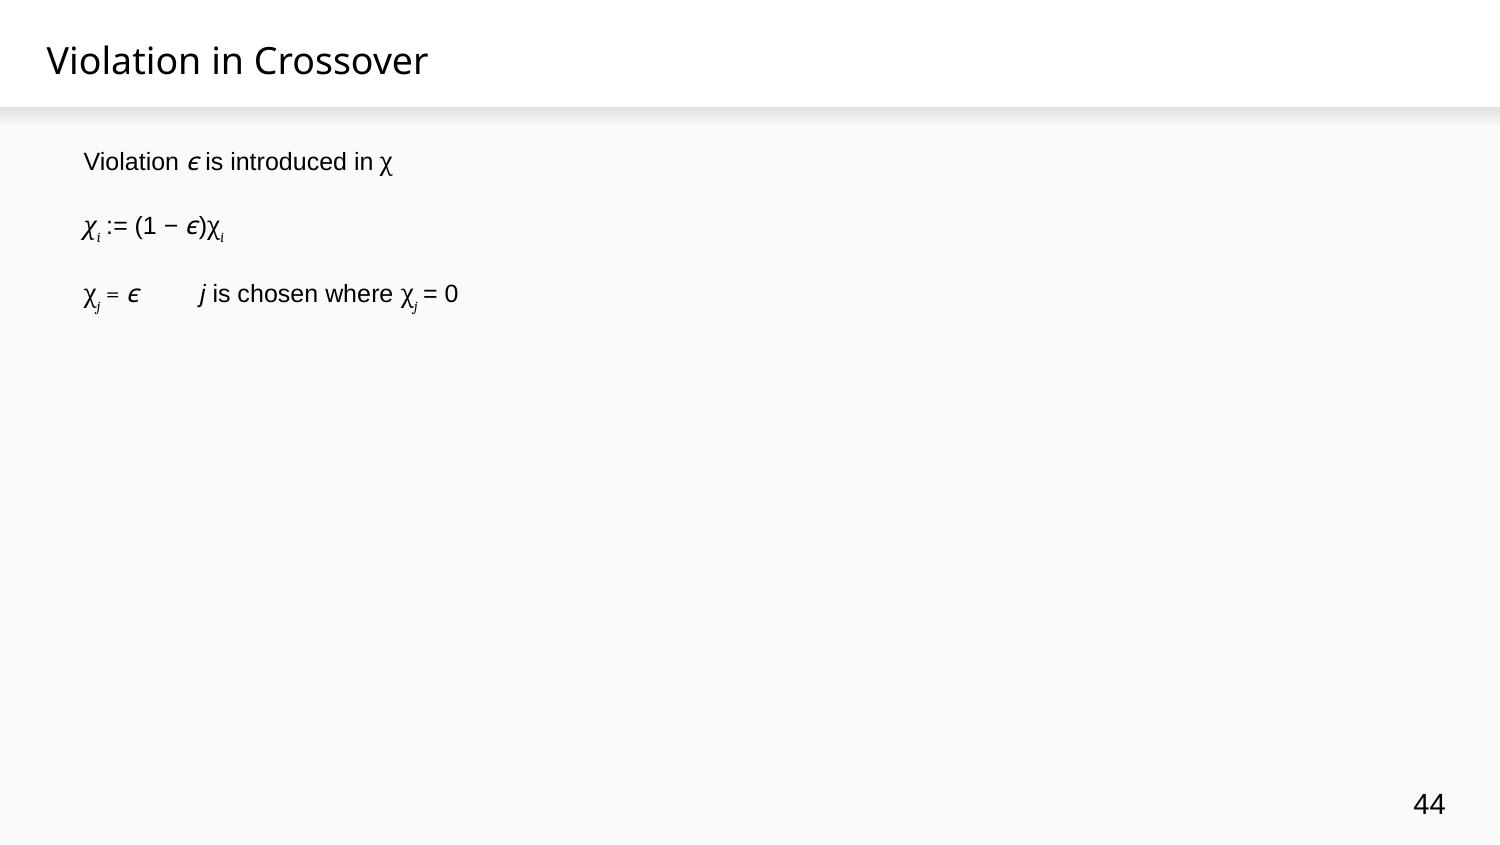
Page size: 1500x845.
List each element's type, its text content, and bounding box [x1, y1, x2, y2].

title Violation in Crossover [46, 10, 1495, 110]
text_box Violation є is introduced in χ χi := (1 − є)χi χj = є j is chosen where χj = 0 [68, 136, 500, 313]
